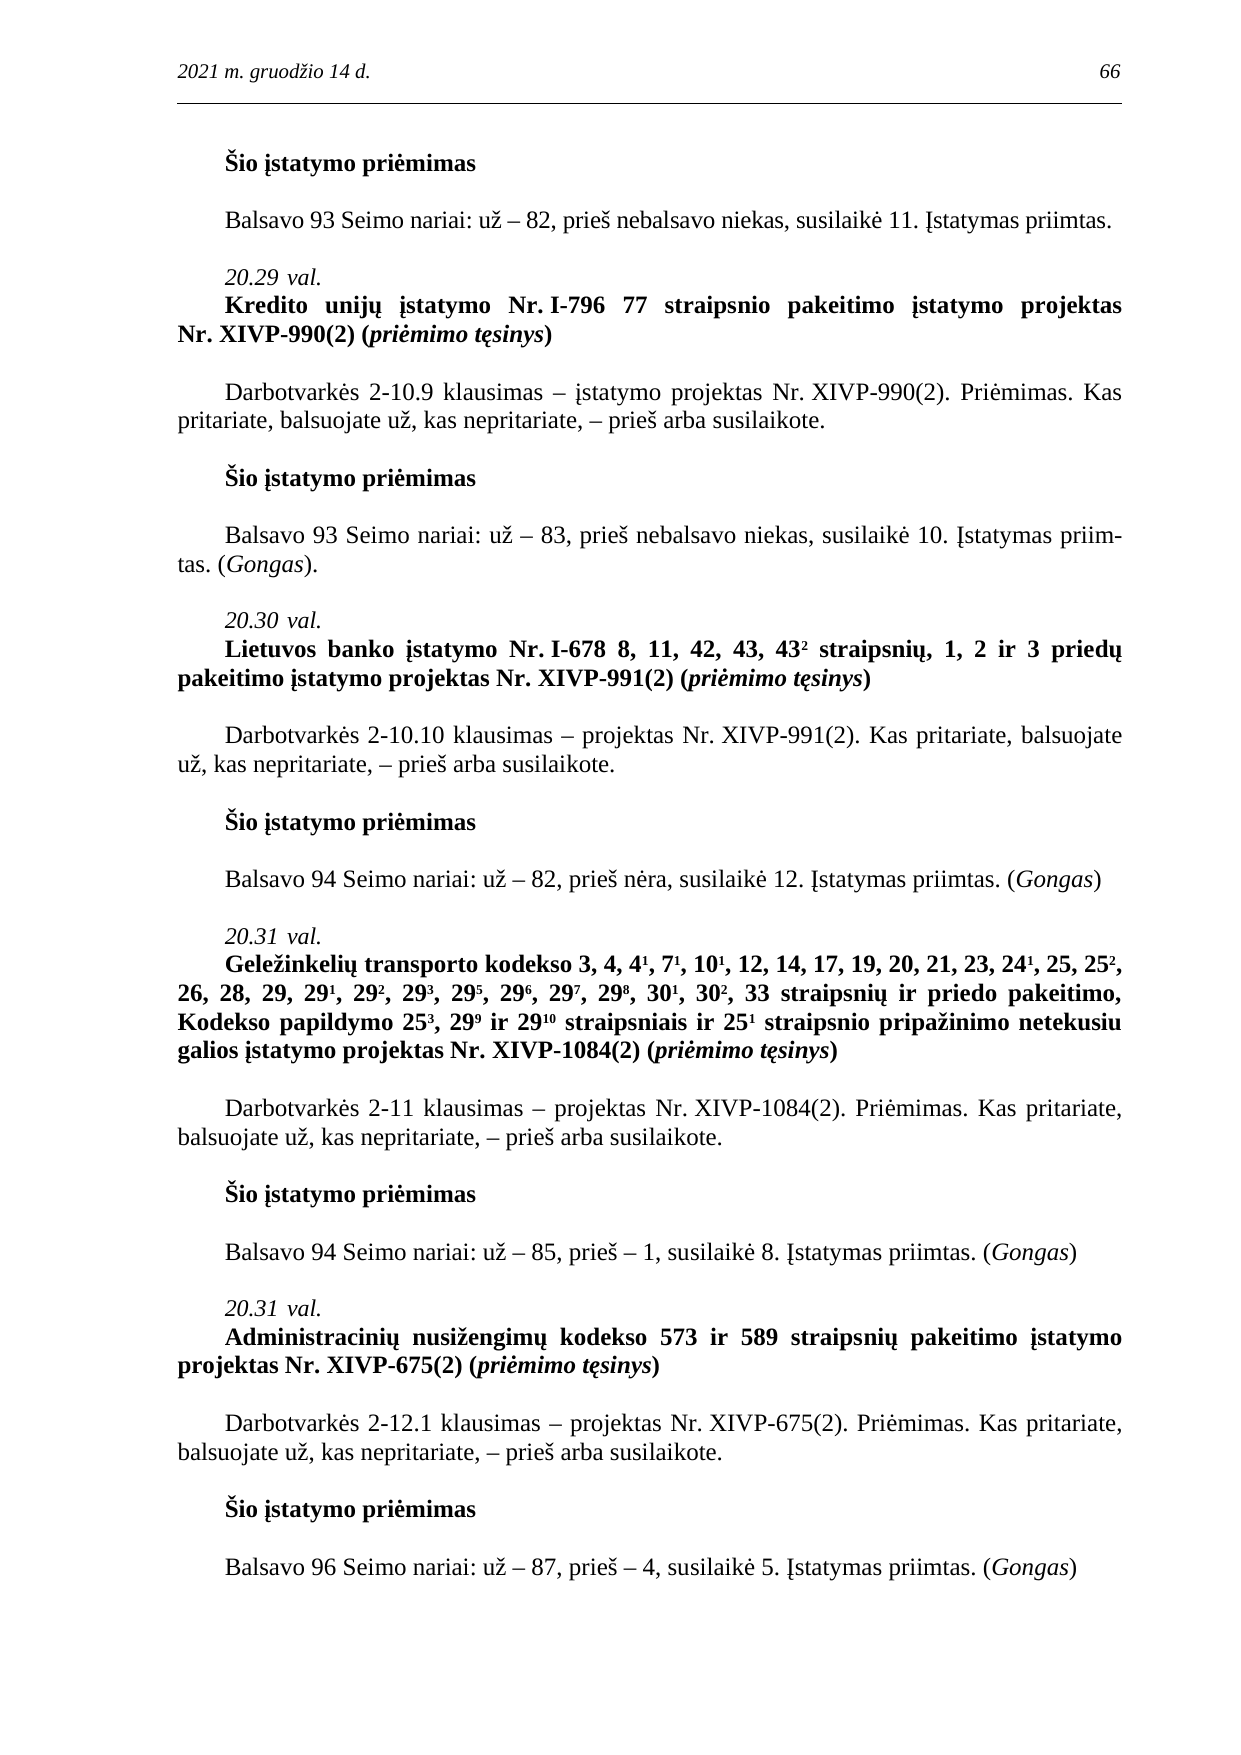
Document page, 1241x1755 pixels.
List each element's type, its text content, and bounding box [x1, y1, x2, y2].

text Šio įsta­ty­mo pri­ėmi­mas [177, 463, 1122, 492]
text Bal­sa­vo 96 Sei­mo na­riai: už – 87, prieš – 4, su­si­lai­kė 5. Įsta­ty­mas pri­im­tas. (Gon­gas) [177, 1552, 1122, 1581]
text 20.29 val. [224, 263, 1122, 290]
text 20.30 val. [224, 607, 1122, 634]
text Dar­bo­tvarkės 2-10.10 klau­si­mas – pro­jek­tas Nr. XIVP-991(2). Kas pri­ta­ria­te, bal­suo­ja­te už, kas ne­pri­ta­ria­te, – prieš ar­ba su­si­lai­ko­te. [177, 720, 1122, 778]
text Bal­sa­vo 93 Sei­mo na­riai: už – 82, prieš ne­bal­sa­vo nie­kas, su­si­lai­kė 11. Įsta­ty­mas pri­im­tas. [177, 205, 1122, 234]
text 20.31 val. [224, 1294, 1122, 1322]
text Dar­bo­tvarkės 2-11 klau­si­mas – pro­jek­tas Nr. XIVP-1084(2). Pri­ėmi­mas. Kas pri­ta­ria­te, bal­suo­ja­te už, kas ne­pri­ta­ria­te, – prieš ar­ba su­si­lai­ko­te. [177, 1093, 1122, 1151]
text Šio įsta­ty­mo pri­ėmi­mas [177, 1179, 1122, 1208]
text Dar­bo­tvarkės 2-10.9 klau­si­mas – įsta­ty­mo pro­jek­tas Nr. XIVP-990(2). Pri­ėmi­mas. Kas pri­ta­ria­te, bal­suo­ja­te už, kas ne­pri­ta­ria­te, – prieš ar­ba su­si­lai­ko­te. [177, 377, 1122, 434]
text Šio įsta­ty­mo pri­ėmi­mas [177, 1494, 1122, 1523]
text Ad­mi­nist­ra­ci­nių nu­si­žen­gi­mų ko­dek­so 573 ir 589 straips­nių pa­kei­ti­mo įsta­ty­mo pro­jek­tas Nr. XIVP-675(2) (pri­ėmi­mo tę­si­nys) [177, 1322, 1122, 1379]
text Šio įsta­ty­mo pri­ėmi­mas [177, 148, 1122, 176]
text Kre­di­to uni­jų įsta­ty­mo Nr. I-796 77 straips­nio pa­kei­ti­mo įsta­ty­mo pro­jek­tas Nr. XIVP-990(2) (pri­ėmi­mo tę­si­nys) [177, 290, 1122, 348]
text Ge­le­žin­ke­lių trans­por­to ko­dek­so 3, 4, 41, 71, 101, 12, 14, 17, 19, 20, 21, 23, 241, 25, 252, 26, 28, 29, 291, 292, 293, 295, 296, 297, 298, 301, 302, 33 straips­nių ir prie­do pa­kei­ti­mo, Kodek­so pa­pil­dy­mo 253, 299 ir 2910 straips­niais ir 251 straips­nio pri­pa­ži­ni­mo ne­te­ku­siu ga­lios įsta­ty­mo pro­jek­tas Nr. XIVP-1084(2) (pri­ėmi­mo tę­si­nys) [177, 949, 1122, 1064]
text Lie­tu­vos ban­ko įsta­ty­mo Nr. I-678 8, 11, 42, 43, 432 straips­nių, 1, 2 ir 3 prie­dų pakei­ti­mo įsta­ty­mo pro­jek­tas Nr. XIVP-991(2) (pri­ėmi­mo tę­si­nys) [177, 634, 1122, 692]
text Bal­sa­vo 94 Sei­mo na­riai: už – 85, prieš – 1, su­si­lai­kė 8. Įsta­ty­mas pri­im­tas. (Gon­gas) [177, 1237, 1122, 1266]
text Šio įsta­ty­mo pri­ėmi­mas [177, 807, 1122, 835]
text 20.31 val. [224, 922, 1122, 949]
text Dar­bo­tvarkės 2-12.1 klau­si­mas – pro­jek­tas Nr. XIVP-675(2). Pri­ėmi­mas. Kas pri­ta­ria­te, bal­suo­ja­te už, kas ne­pri­ta­ria­te, – prieš ar­ba su­si­lai­ko­te. [177, 1408, 1122, 1466]
text Bal­sa­vo 94 Sei­mo na­riai: už – 82, prieš nė­ra, su­si­lai­kė 12. Įsta­ty­mas pri­im­tas. (Gon­gas) [177, 864, 1122, 893]
text Bal­sa­vo 93 Sei­mo na­riai: už – 83, prieš ne­bal­sa­vo nie­kas, su­si­lai­kė 10. Įsta­ty­mas pri­im­tas. (Gon­gas). [177, 520, 1122, 578]
